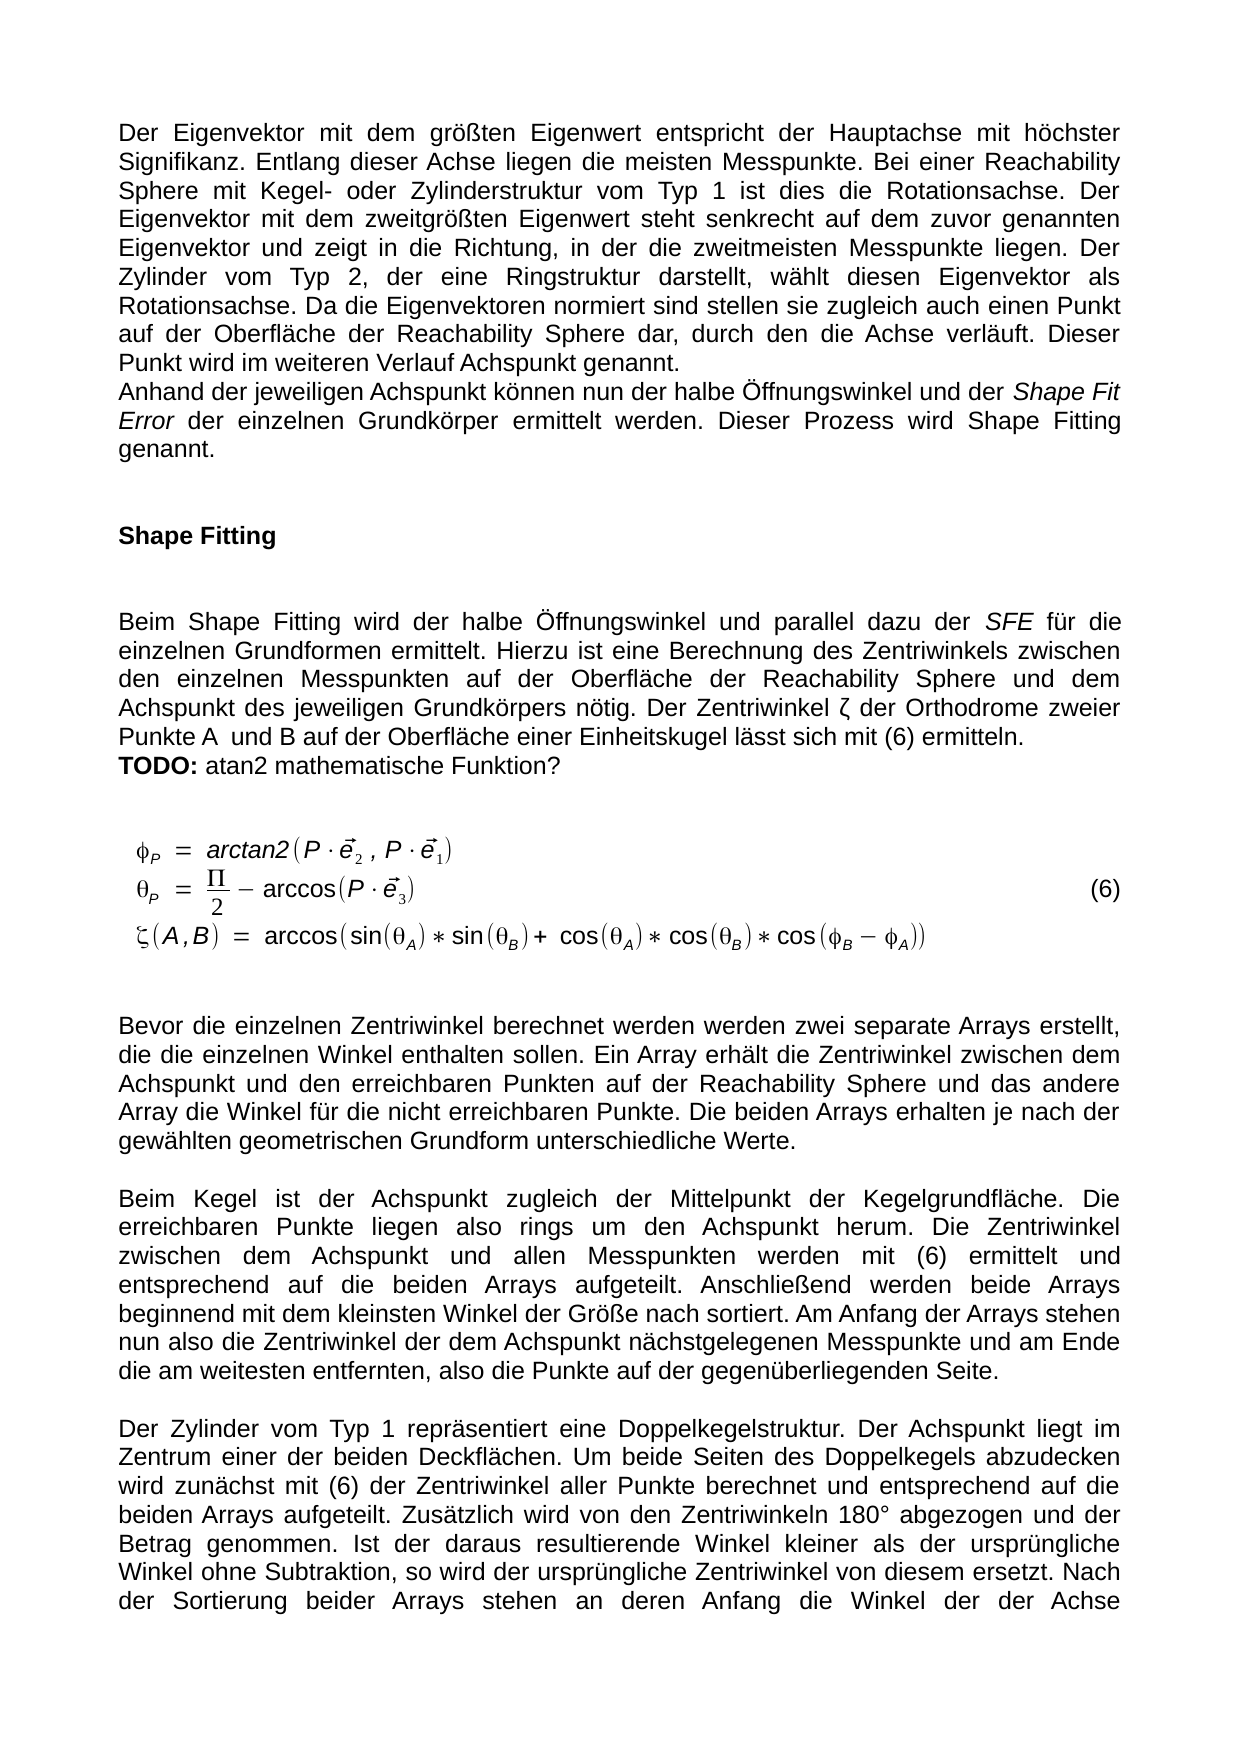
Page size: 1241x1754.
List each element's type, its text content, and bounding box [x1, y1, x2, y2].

text Bevor die einzelnen Zentriwinkel berechnet werden werden zwei separate Arrays erstellt, die die einzelnen Winkel enthalten sollen. Ein Array erhält die Zentriwinkel zwischen dem Achspunkt und den erreichbaren Punkten auf der Reachability Sphere und das andere Array die Winkel für die nicht erreichbaren Punkte. Die beiden Arrays erhalten je nach der gewählten geometrischen Grundform unterschiedliche Werte. [118, 1011, 1122, 1155]
text Der Zylinder vom Typ 1 repräsentiert eine Doppelkegelstruktur. Der Achspunkt liegt im Zentrum einer der beiden Deckflächen. Um beide Seiten des Doppelkegels abzudecken wird zunächst mit (6) der Zentriwinkel aller Punkte berechnet und entsprechend auf die beiden Arrays aufgeteilt. Zusätzlich wird von den Zentriwinkeln 180° abgezogen und der Betrag genommen. Ist der daraus resultierende Winkel kleiner als der ursprüngliche Winkel ohne Subtraktion, so wird der ursprüngliche Zentriwinkel von diesem ersetzt. Nach der Sortierung beider Arrays stehen an deren Anfang die Winkel der der Achse [118, 1413, 1122, 1615]
text Shape Fitting [118, 521, 1122, 549]
text Beim Kegel ist der Achspunkt zugleich der Mittelpunkt der Kegelgrundfläche. Die erreichbaren Punkte liegen also rings um den Achspunkt herum. Die Zentriwinkel zwischen dem Achspunkt und allen Messpunkten werden mit (6) ermittelt und entsprechend auf die beiden Arrays aufgeteilt. Anschließend werden beide Arrays beginnend mit dem kleinsten Winkel der Größe nach sortiert. Am Anfang der Arrays stehen nun also die Zentriwinkel der dem Achspunkt nächstgelegenen Messpunkte und am Ende die am weitesten entfernten, also die Punkte auf der gegenüberliegenden Seite. [118, 1183, 1122, 1385]
text Der Eigenvektor mit dem größten Eigenwert entspricht der Hauptachse mit höchster Signifikanz. Entlang dieser Achse liegen die meisten Messpunkte. Bei einer Reachability Sphere mit Kegel- oder Zylinderstruktur vom Typ 1 ist dies die Rotationsachse. Der Eigenvektor mit dem zweitgrößten Eigenwert steht senkrecht auf dem zuvor genannten Eigenvektor und zeigt in die Richtung, in der die zweitmeisten Messpunkte liegen. Der Zylinder vom Typ 2, der eine Ringstruktur darstellt, wählt diesen Eigenvektor als Rotationsachse. Da die Eigenvektoren normiert sind stellen sie zugleich auch einen Punkt auf der Oberfläche der Reachability Sphere dar, durch den die Achse verläuft. Dieser Punkt wird im weiteren Verlauf Achspunkt genannt. [118, 118, 1122, 377]
text (6) [118, 837, 1122, 953]
text Anhand der jeweiligen Achspunkt können nun der halbe Öffnungswinkel und der Shape Fit Error der einzelnen Grundkörper ermittelt werden. Dieser Prozess wird Shape Fitting genannt. [118, 377, 1122, 463]
text TODO: atan2 mathematische Funktion? [118, 751, 1122, 779]
text Beim Shape Fitting wird der halbe Öffnungswinkel und parallel dazu der SFE für die einzelnen Grundformen ermittelt. Hierzu ist eine Berechnung des Zentriwinkels zwischen den einzelnen Messpunkten auf der Oberfläche der Reachability Sphere und dem Achspunkt des jeweiligen Grundkörpers nötig. Der Zentriwinkel ζ der Orthodrome zweier Punkte A und B auf der Oberfläche einer Einheitskugel lässt sich mit (6) ermitteln. [118, 607, 1122, 751]
